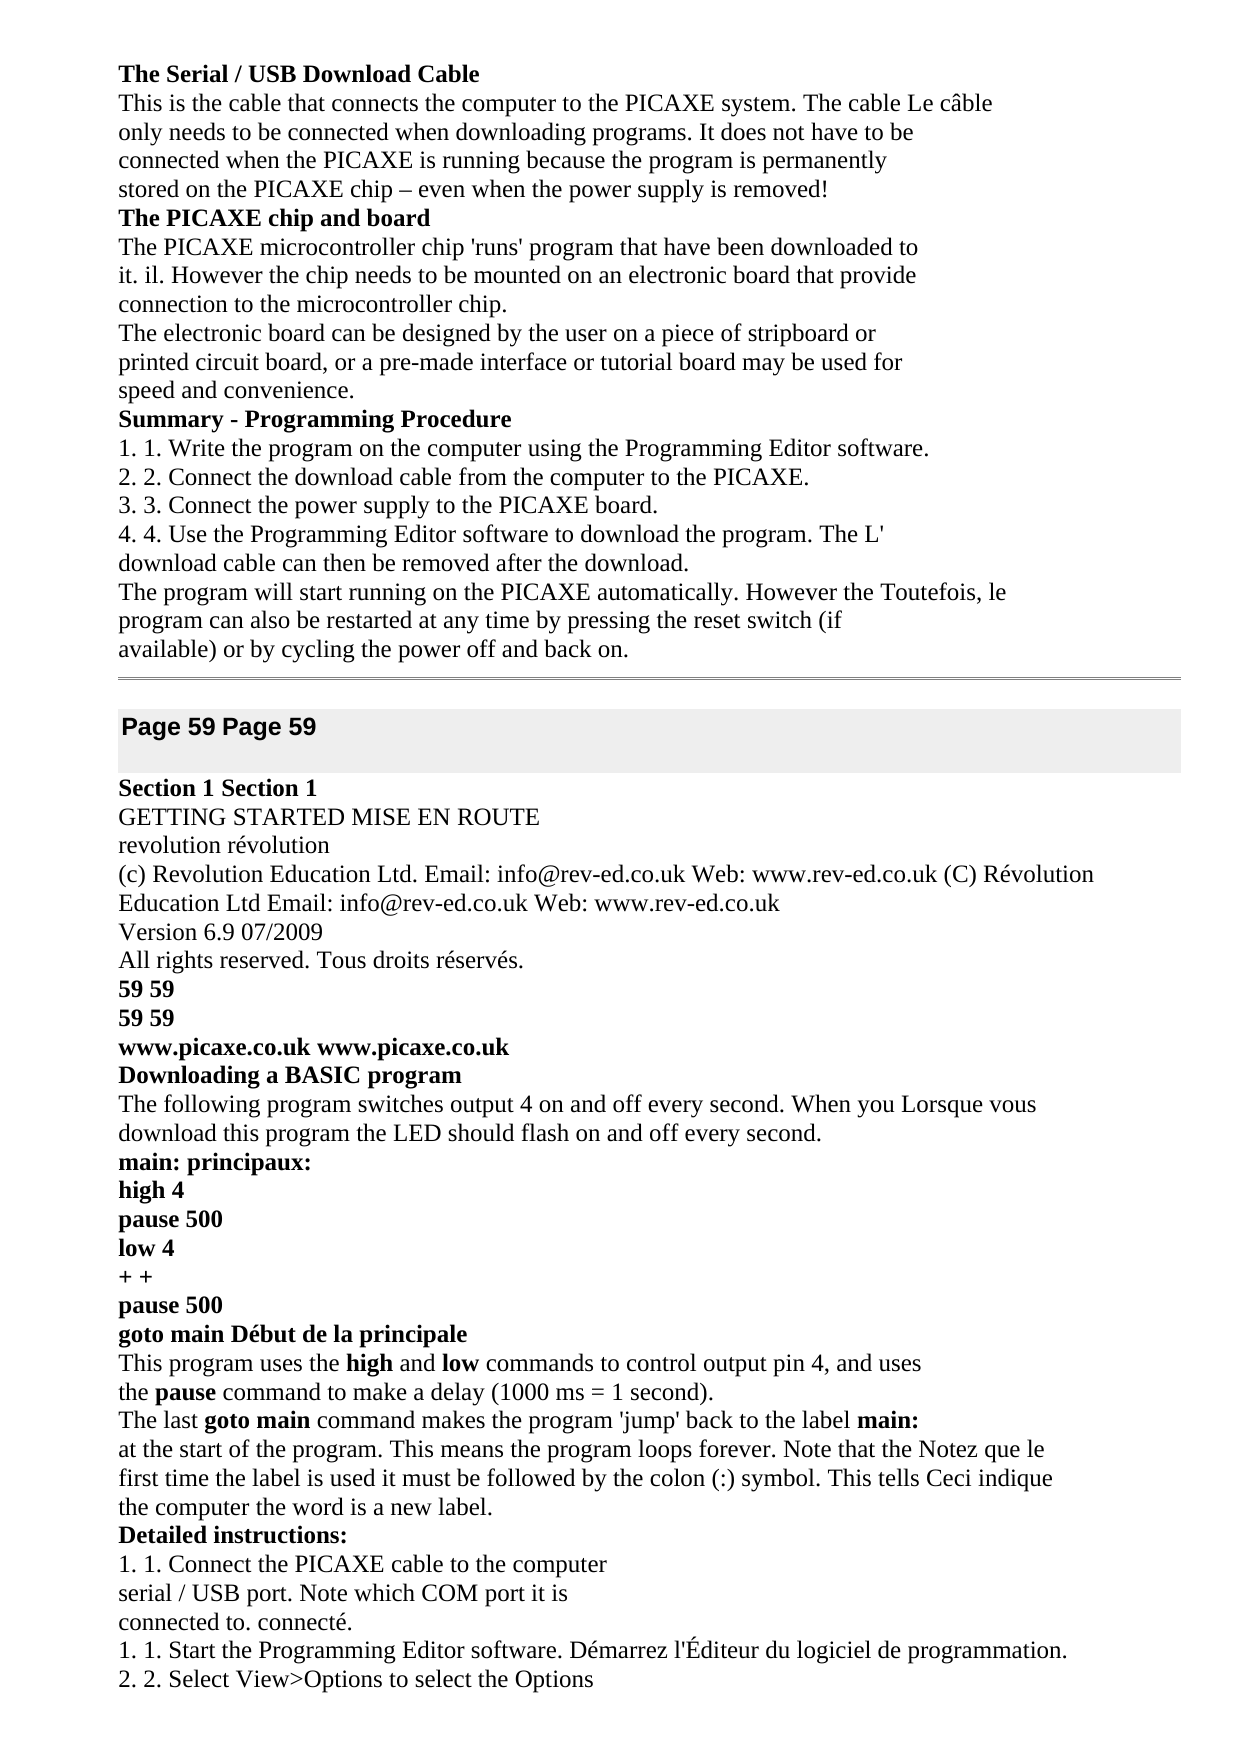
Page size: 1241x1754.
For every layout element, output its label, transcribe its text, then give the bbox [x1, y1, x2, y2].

text 3. 3. Connect the power supply to the PICAXE board. [118, 490, 1181, 519]
text The PICAXE microcontroller chip 'runs' program that have been downloaded to [118, 232, 1181, 260]
text the computer the word is a new label. [118, 1492, 1181, 1521]
text pause 500 [118, 1291, 1181, 1319]
text All rights reserved. Tous droits réservés. [118, 946, 1181, 974]
text stored on the PICAXE chip – even when the power supply is removed! [118, 174, 1181, 203]
text download cable can then be removed after the download. [118, 548, 1181, 577]
text 2. 2. Connect the download cable from the computer to the PICAXE. [118, 462, 1181, 490]
text Downloading a BASIC program [118, 1061, 1181, 1089]
text The electronic board can be designed by the user on a piece of stripboard or [118, 318, 1181, 347]
table_header Page 59 Page 59 [118, 709, 1181, 773]
text 1. 1. Write the program on the computer using the Programming Editor software. [118, 433, 1181, 462]
text connection to the microcontroller chip. [118, 289, 1181, 318]
text it. il. However the chip needs to be mounted on an electronic board that provide [118, 260, 1181, 289]
text serial / USB port. Note which COM port it is [118, 1578, 1181, 1607]
text www.picaxe.co.uk www.picaxe.co.uk [118, 1032, 1181, 1061]
text connected to. connecté. [118, 1607, 1181, 1636]
text pause 500 [118, 1204, 1181, 1233]
text (c) Revolution Education Ltd. Email: info@rev-ed.co.uk Web: www.rev-ed.co.uk (C) Révolution Education Ltd Email: info@rev-ed.co.uk Web: www.rev-ed.co.uk [118, 859, 1181, 917]
text The following program switches output 4 on and off every second. When you Lorsque vous [118, 1089, 1181, 1118]
text only needs to be connected when downloading programs. It does not have to be [118, 117, 1181, 145]
text download this program the LED should flash on and off every second. [118, 1118, 1181, 1147]
text main: principaux: [118, 1147, 1181, 1176]
text The last goto main command makes the program 'jump' back to the label main: [118, 1406, 1181, 1434]
text Detailed instructions: [118, 1521, 1181, 1549]
text at the start of the program. This means the program loops forever. Note that the Notez que le [118, 1434, 1181, 1463]
text speed and convenience. [118, 375, 1181, 404]
text program can also be restarted at any time by pressing the reset switch (if [118, 605, 1181, 634]
text the pause command to make a delay (1000 ms = 1 second). [118, 1377, 1181, 1406]
text goto main Début de la principale [118, 1319, 1181, 1348]
text 59 59 [118, 974, 1181, 1003]
text available) or by cycling the power off and back on. [118, 634, 1181, 663]
text Summary - Programming Procedure [118, 404, 1181, 433]
text 1. 1. Connect the PICAXE cable to the computer [118, 1549, 1181, 1578]
text 2. 2. Select View>Options to select the Options [118, 1664, 1181, 1693]
text The program will start running on the PICAXE automatically. However the Toutefois, le [118, 577, 1181, 605]
text first time the label is used it must be followed by the colon (:) symbol. This tells Ceci indique [118, 1463, 1181, 1492]
text The Serial / USB Download Cable [118, 59, 1181, 88]
text This is the cable that connects the computer to the PICAXE system. The cable Le câble [118, 88, 1181, 117]
text This program uses the high and low commands to control output pin 4, and uses [118, 1348, 1181, 1377]
text printed circuit board, or a pre-made interface or tutorial board may be used for [118, 347, 1181, 375]
text The PICAXE chip and board [118, 203, 1181, 232]
text GETTING STARTED MISE EN ROUTE [118, 802, 1181, 831]
text Section 1 Section 1 [118, 773, 1181, 802]
text + + [118, 1262, 1181, 1291]
text 59 59 [118, 1003, 1181, 1032]
text high 4 [118, 1176, 1181, 1204]
text low 4 [118, 1233, 1181, 1262]
text connected when the PICAXE is running because the program is permanently [118, 145, 1181, 174]
text 1. 1. Start the Programming Editor software. Démarrez l'Éditeur du logiciel de programmation. [118, 1636, 1181, 1664]
text Version 6.9 07/2009 [118, 917, 1181, 946]
text 4. 4. Use the Programming Editor software to download the program. The L' [118, 519, 1181, 548]
text revolution révolution [118, 831, 1181, 859]
